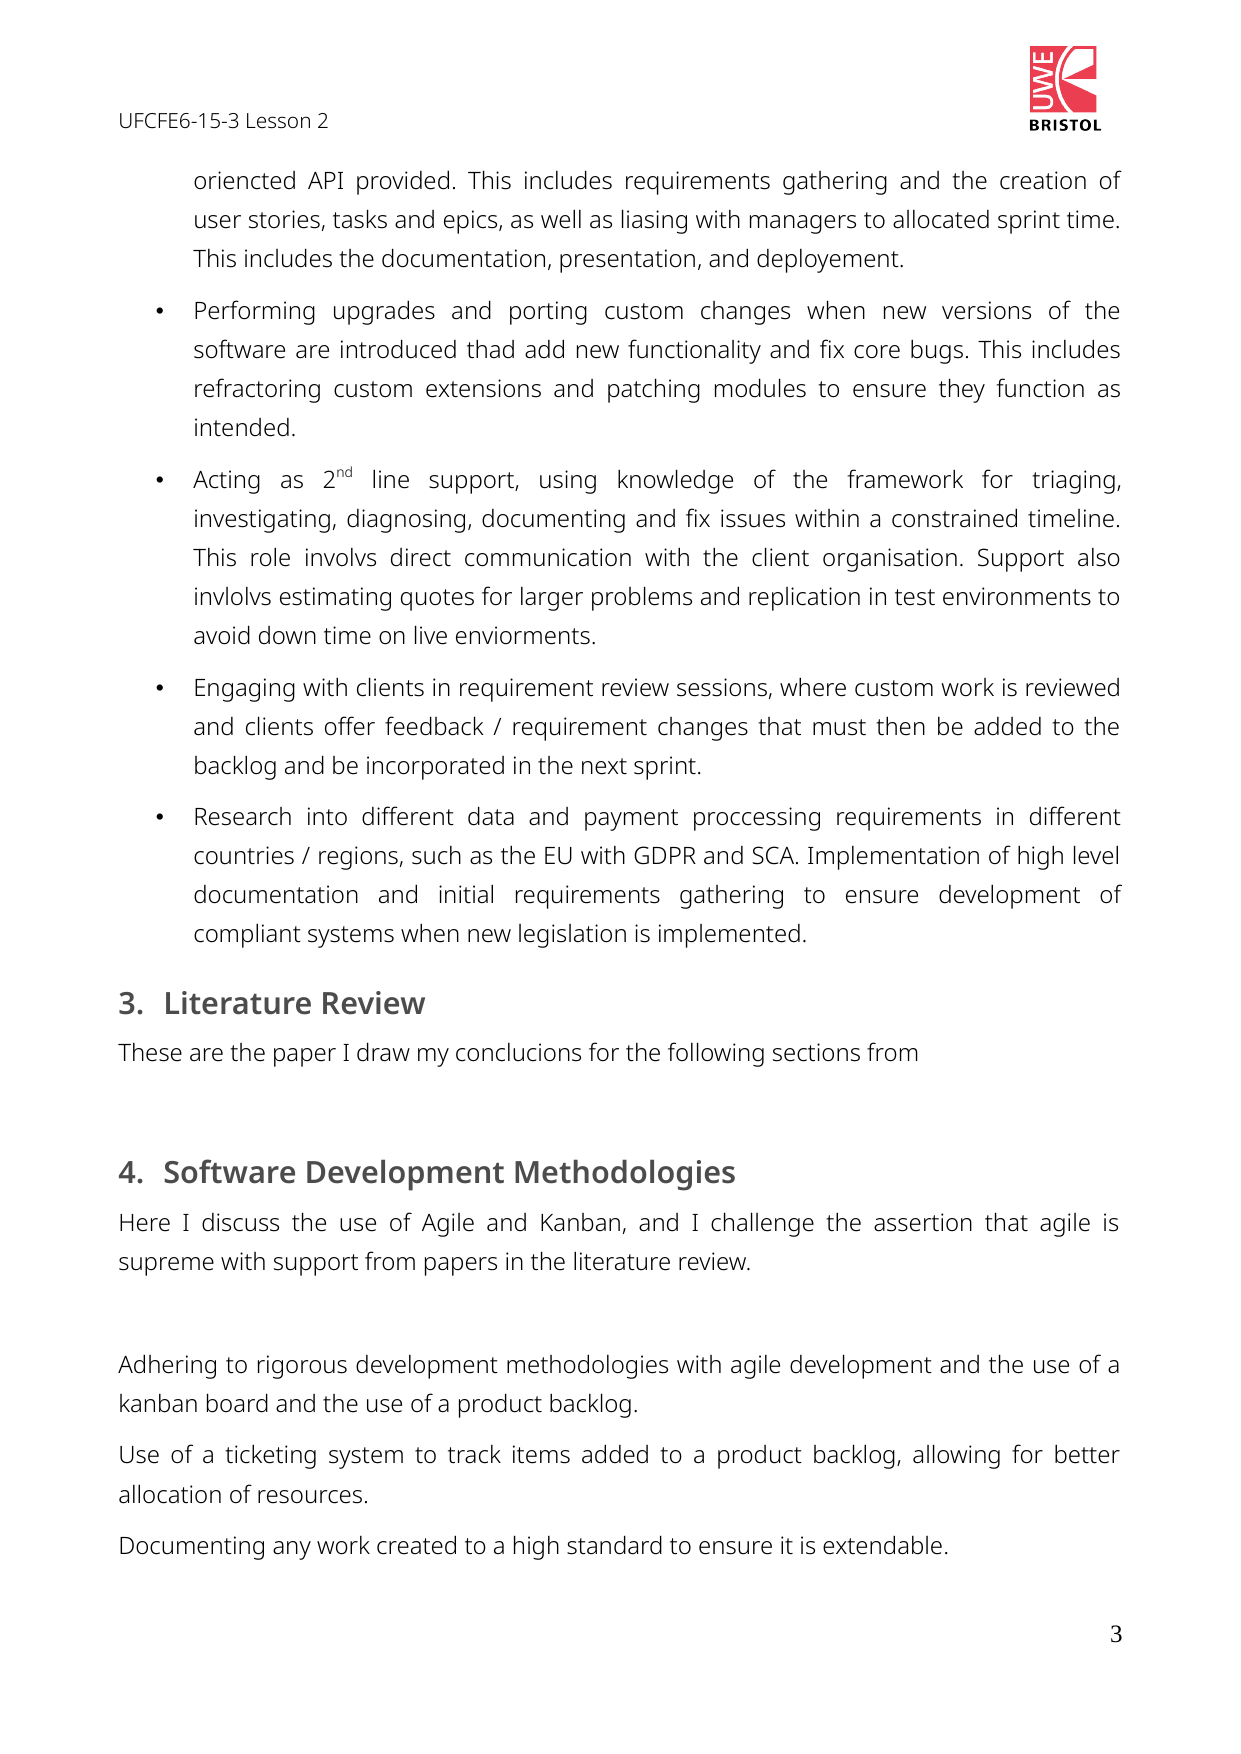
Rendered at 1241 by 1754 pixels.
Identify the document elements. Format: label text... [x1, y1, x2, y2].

subtitle Literature Review [118, 981, 1122, 1023]
picture [1012, 35, 1119, 141]
list oriencted API provided. This includes requirements gathering and the creation of user stories, tasks and epics, as well as liasing with managers to allocated sprint time. This includes the documentation, presentation, and deployement. [156, 164, 1122, 275]
text Adhering to rigorous development methodologies with agile development and the use of a kanban board and the use of a product backlog. [118, 1348, 1122, 1419]
list Acting as 2nd line support, using knowledge of the framework for triaging, investigating, diagnosing, documenting and fix issues within a constrained timeline. This role involvs direct communication with the client organisation. Support also invlolvs estimating quotes for larger problems and replication in test environments to avoid down time on live enviorments. [156, 463, 1122, 651]
text Use of a ticketing system to track items added to a product backlog, allowing for better allocation of resources. [118, 1438, 1122, 1510]
list Performing upgrades and porting custom changes when new versions of the software are introduced thad add new functionality and fix core bugs. This includes refractoring custom extensions and patching modules to ensure they function as intended. [156, 294, 1122, 444]
text Documenting any work created to a high standard to ensure it is extendable. [118, 1529, 1122, 1562]
text These are the paper I draw my conclucions for the following sections from [118, 1036, 1122, 1068]
text Here I discuss the use of Agile and Kanban, and I challenge the assertion that agile is supreme with support from papers in the literature review. [118, 1206, 1122, 1277]
list Engaging with clients in requirement review sessions, where custom work is reviewed and clients offer feedback / requirement changes that must then be added to the backlog and be incorporated in the next sprint. [156, 670, 1122, 781]
subtitle Software Development Methodologies [118, 1151, 1122, 1193]
list Research into different data and payment proccessing requirements in different countries / regions, such as the EU with GDPR and SCA. Implementation of high level documentation and initial requirements gathering to ensure development of compliant systems when new legislation is implemented. [156, 800, 1122, 950]
